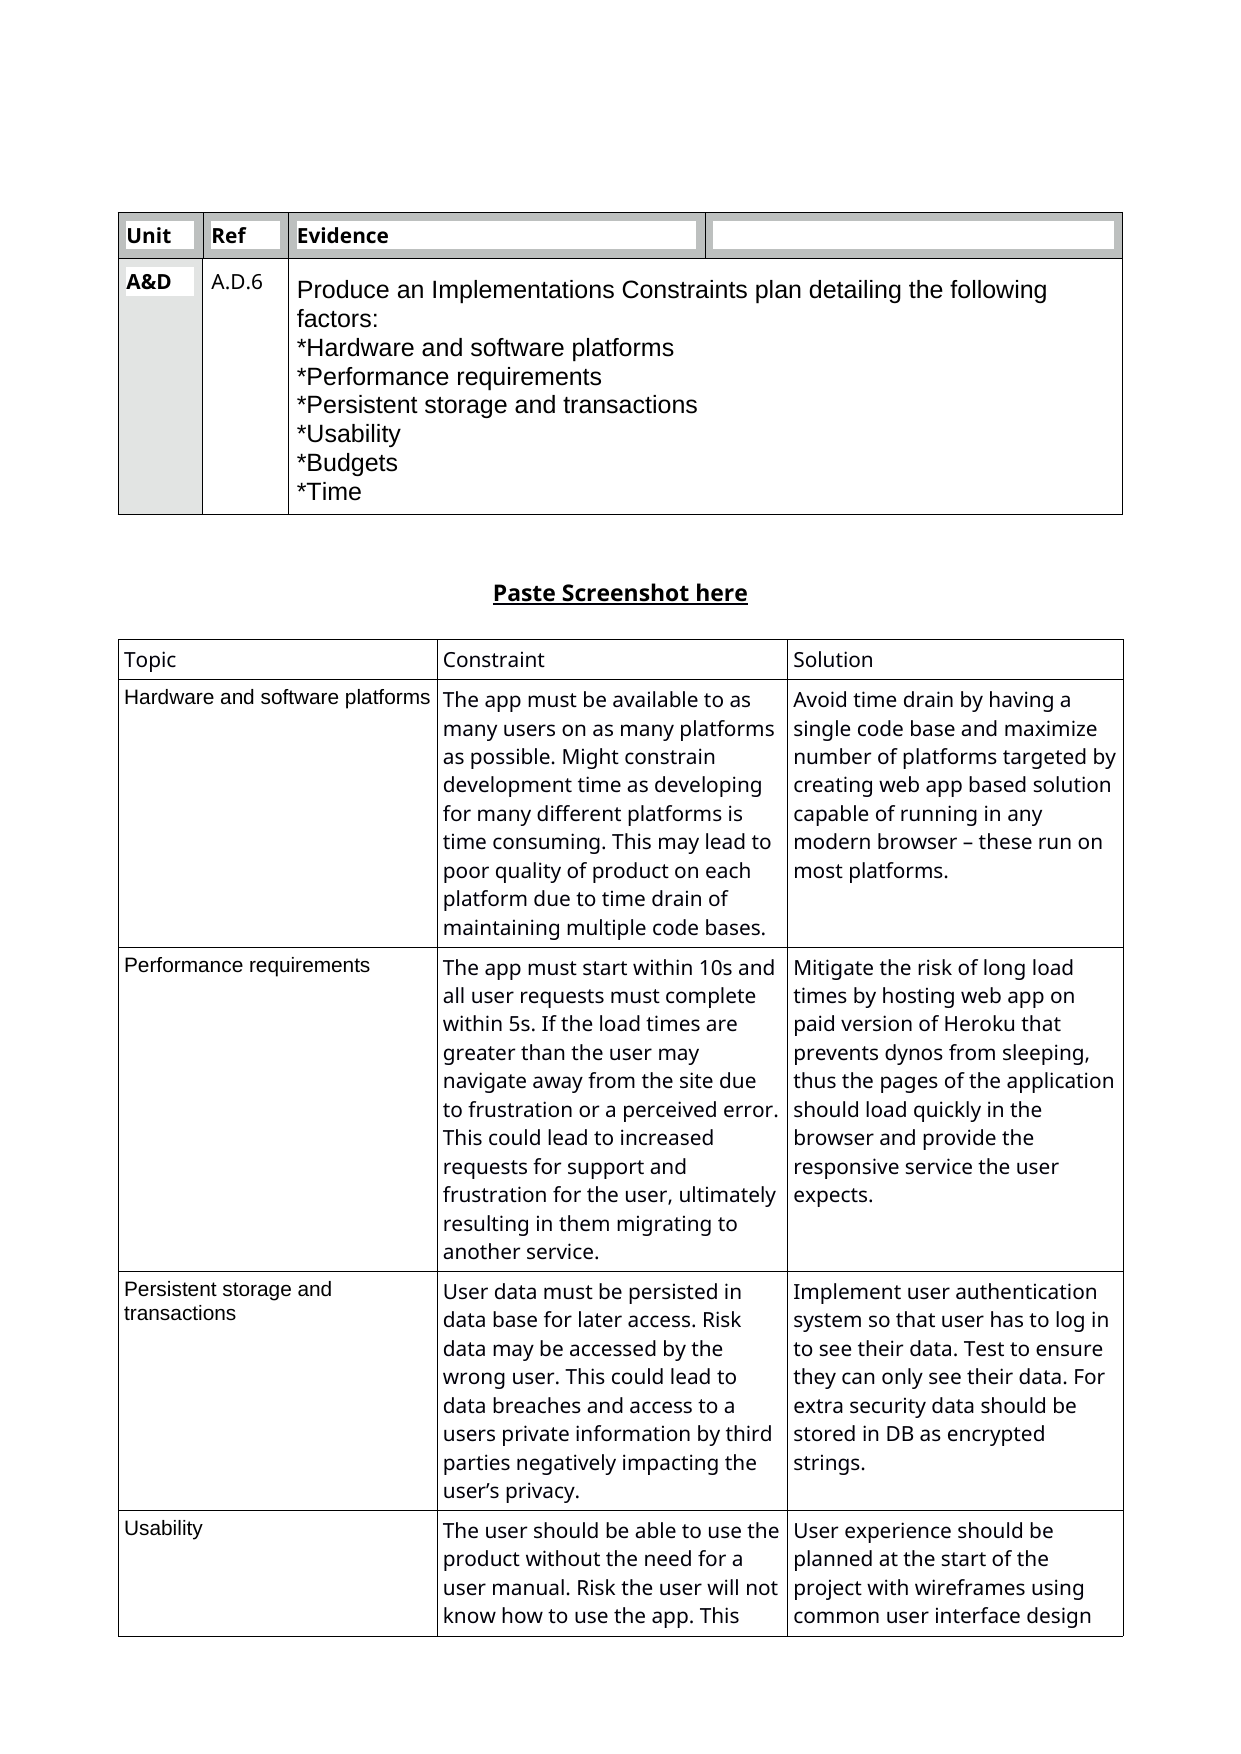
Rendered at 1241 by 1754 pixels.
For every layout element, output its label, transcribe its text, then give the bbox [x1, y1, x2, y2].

text Paste Screenshot here [118, 577, 1122, 608]
table_cell User experience should be planned at the start of the project with wireframes using common user interface design [788, 1511, 1123, 1636]
table_header Ref [204, 213, 288, 258]
table_cell The app must start within 10s and all user requests must complete within 5s. If the load times are greater than the user may navigate away from the site due to frustration or a perceived error. This could lead to increased requests for support and frustration for the user, ultimately resulting in them migrating to another service. [438, 948, 787, 1271]
table_cell Performance requirements [119, 948, 437, 1271]
table_header Evidence [289, 213, 705, 258]
table_header Solution [788, 640, 1123, 679]
table_cell The user should be able to use the product without the need for a user manual. Risk the user will not know how to use the app. This [438, 1511, 787, 1636]
table_cell Implement user authentication system so that user has to log in to see their data. Test to ensure they can only see their data. For extra security data should be stored in DB as encrypted strings. [788, 1272, 1123, 1510]
table_cell The app must be available to as many users on as many platforms as possible. Might constrain development time as developing for many different platforms is time consuming. This may lead to poor quality of product on each platform due to time drain of maintaining multiple code bases. [438, 680, 787, 947]
table_header [706, 213, 1122, 258]
table_cell Produce an Implementations Constraints plan detailing the following factors: *Hardware and software platforms *Performance requirements *Persistent storage and transactions *Usability *Budgets *Time [289, 259, 1122, 514]
table_cell User data must be persisted in data base for later access. Risk data may be accessed by the wrong user. This could lead to data breaches and access to a users private information by third parties negatively impacting the user’s privacy. [438, 1272, 787, 1510]
table_cell Hardware and software platforms [119, 680, 437, 947]
table_header Constraint [438, 640, 787, 679]
table_cell Usability [119, 1511, 437, 1636]
table_cell Avoid time drain by having a single code base and maximize number of platforms targeted by creating web app based solution capable of running in any modern browser – these run on most platforms. [788, 680, 1123, 947]
table_cell Persistent storage and transactions [119, 1272, 437, 1510]
table_header Topic [119, 640, 437, 679]
table_cell Mitigate the risk of long load times by hosting web app on paid version of Heroku that prevents dynos from sleeping, thus the pages of the application should load quickly in the browser and provide the responsive service the user expects. [788, 948, 1123, 1271]
table_header Unit [119, 213, 203, 258]
table_cell A.D.6 [203, 259, 288, 514]
table_cell A&D [119, 259, 202, 514]
